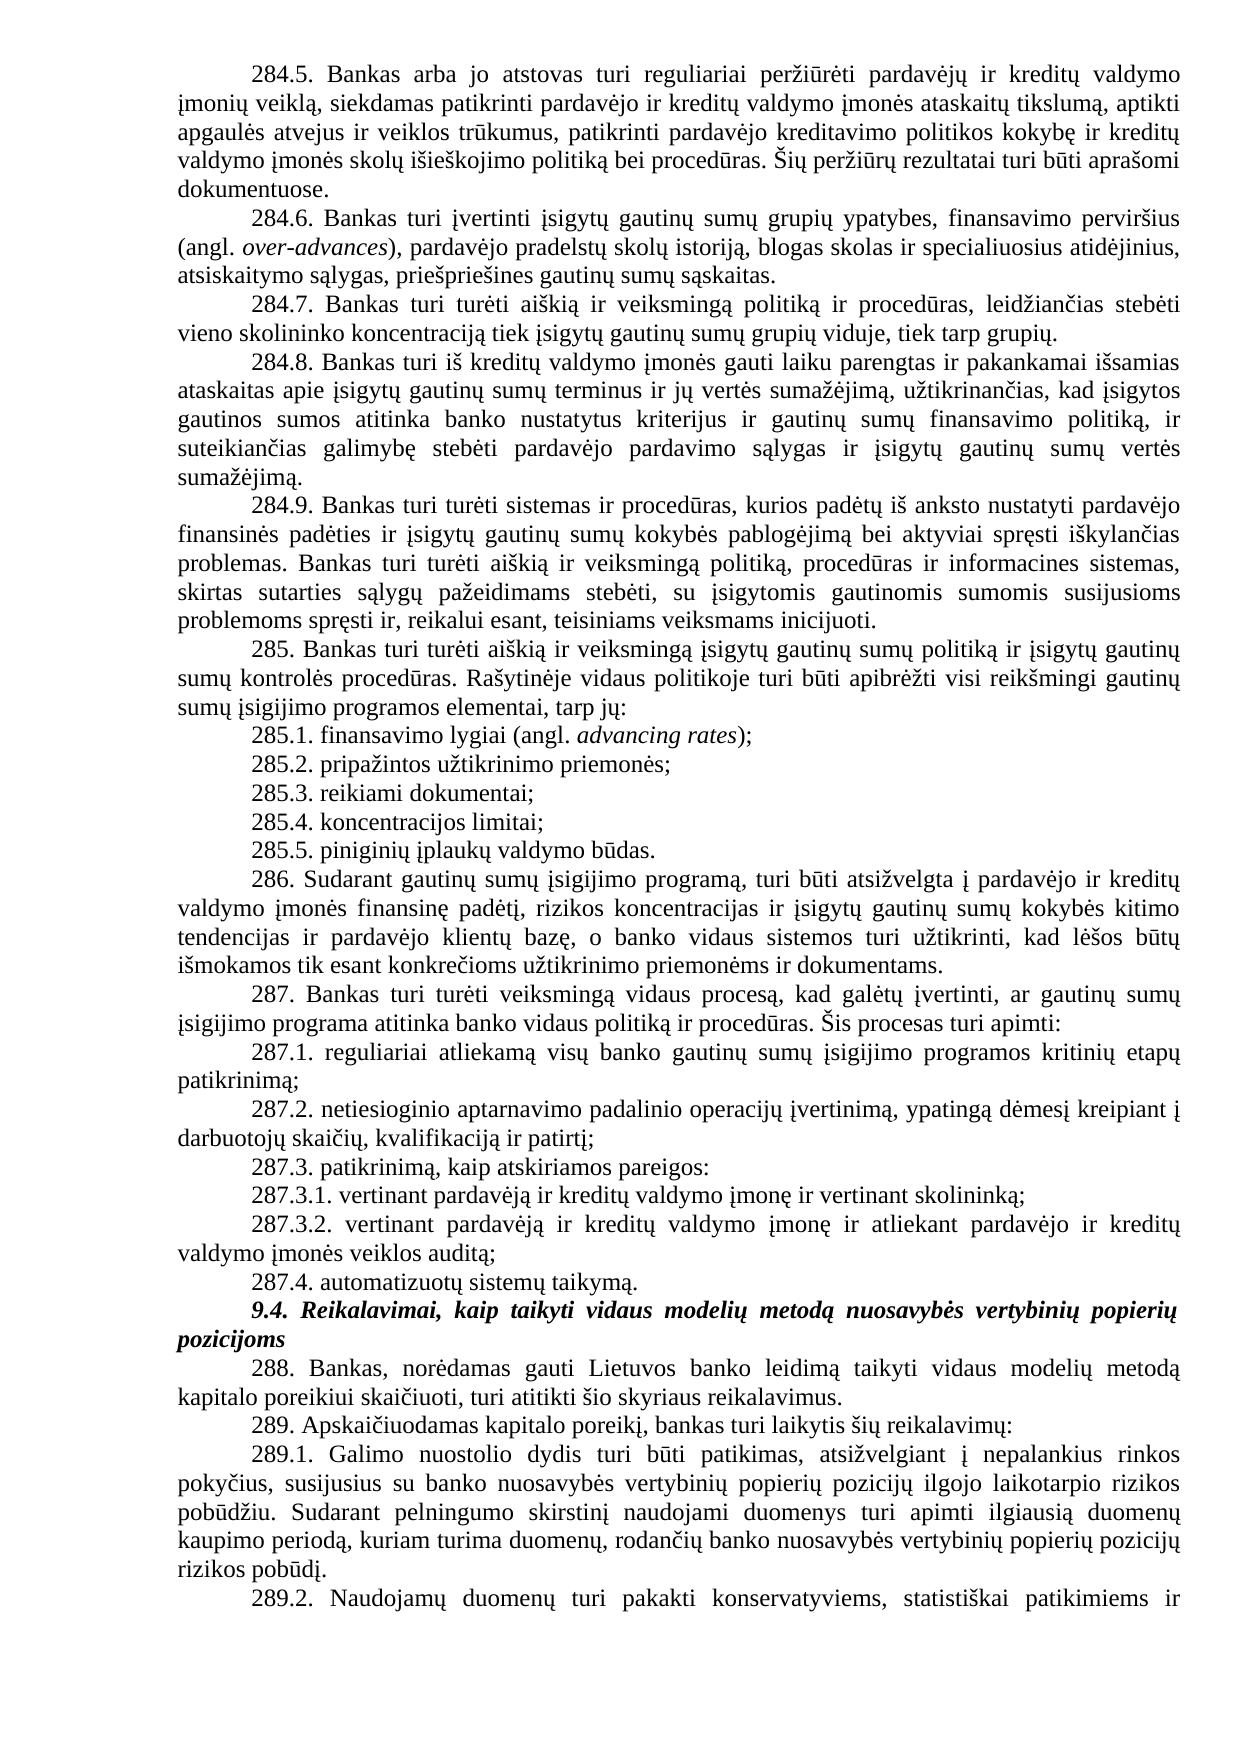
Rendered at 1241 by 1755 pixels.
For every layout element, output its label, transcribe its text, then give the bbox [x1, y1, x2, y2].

text 285.3. reikiami dokumentai; [177, 778, 1181, 807]
text 289.1. Galimo nuostolio dydis turi būti patikimas, atsižvelgiant į nepalankius rinkos pokyčius, susijusius su banko nuosavybės vertybinių popierių pozicijų ilgojo laikotarpio rizikos pobūdžiu. Sudarant pelningumo skirstinį naudojami duomenys turi apimti ilgiausią duomenų kaupimo periodą, kuriam turima duomenų, rodančių banko nuosavybės vertybinių popierių pozicijų rizikos pobūdį. [177, 1439, 1181, 1583]
text 287.3.2. vertinant pardavėją ir kreditų valdymo įmonę ir atliekant pardavėjo ir kreditų valdymo įmonės veiklos auditą; [177, 1209, 1181, 1267]
text 285.2. pripažintos užtikrinimo priemonės; [177, 749, 1181, 778]
text 284.6. Bankas turi įvertinti įsigytų gautinų sumų grupių ypatybes, finansavimo perviršius (angl. over-advances), pardavėjo pradelstų skolų istoriją, blogas skolas ir specialiuosius atidėjinius, atsiskaitymo sąlygas, priešpriešines gautinų sumų sąskaitas. [177, 203, 1181, 289]
text 284.7. Bankas turi turėti aiškią ir veiksmingą politiką ir procedūras, leidžiančias stebėti vieno skolininko koncentraciją tiek įsigytų gautinų sumų grupių viduje, tiek tarp grupių. [177, 289, 1181, 347]
text 285.1. finansavimo lygiai (angl. advancing rates); [177, 720, 1181, 749]
text 287.3. patikrinimą, kaip atskiriamos pareigos: [177, 1152, 1181, 1180]
text 288. Bankas, norėdamas gauti Lietuvos banko leidimą taikyti vidaus modelių metodą kapitalo poreikiui skaičiuoti, turi atitikti šio skyriaus reikalavimus. [177, 1353, 1181, 1410]
text 286. Sudarant gautinų sumų įsigijimo programą, turi būti atsižvelgta į pardavėjo ir kreditų valdymo įmonės finansinę padėtį, rizikos koncentracijas ir įsigytų gautinų sumų kokybės kitimo tendencijas ir pardavėjo klientų bazę, o banko vidaus sistemos turi užtikrinti, kad lėšos būtų išmokamos tik esant konkrečioms užtikrinimo priemonėms ir dokumentams. [177, 864, 1181, 979]
text 287. Bankas turi turėti veiksmingą vidaus procesą, kad galėtų įvertinti, ar gautinų sumų įsigijimo programa atitinka banko vidaus politiką ir procedūras. Šis procesas turi apimti: [177, 979, 1181, 1037]
text 285. Bankas turi turėti aiškią ir veiksmingą įsigytų gautinų sumų politiką ir įsigytų gautinų sumų kontrolės procedūras. Rašytinėje vidaus politikoje turi būti apibrėžti visi reikšmingi gautinų sumų įsigijimo programos elementai, tarp jų: [177, 634, 1181, 720]
text 289. Apskaičiuodamas kapitalo poreikį, bankas turi laikytis šių reikalavimų: [177, 1410, 1181, 1439]
text 9.4. Reikalavimai, kaip taikyti vidaus modelių metodą nuosavybės vertybinių popierių pozicijoms [177, 1295, 1181, 1353]
text 284.9. Bankas turi turėti sistemas ir procedūras, kurios padėtų iš anksto nustatyti pardavėjo finansinės padėties ir įsigytų gautinų sumų kokybės pablogėjimą bei aktyviai spręsti iškylančias problemas. Bankas turi turėti aiškią ir veiksmingą politiką, procedūras ir informacines sistemas, skirtas sutarties sąlygų pažeidimams stebėti, su įsigytomis gautinomis sumomis susijusioms problemoms spręsti ir, reikalui esant, teisiniams veiksmams inicijuoti. [177, 490, 1181, 634]
text 287.4. automatizuotų sistemų taikymą. [177, 1267, 1181, 1295]
text 285.4. koncentracijos limitai; [177, 807, 1181, 835]
text 287.1. reguliariai atliekamą visų banko gautinų sumų įsigijimo programos kritinių etapų patikrinimą; [177, 1037, 1181, 1094]
text 287.2. netiesioginio aptarnavimo padalinio operacijų įvertinimą, ypatingą dėmesį kreipiant į darbuotojų skaičių, kvalifikaciją ir patirtį; [177, 1094, 1181, 1152]
text 284.5. Bankas arba jo atstovas turi reguliariai peržiūrėti pardavėjų ir kreditų valdymo įmonių veiklą, siekdamas patikrinti pardavėjo ir kreditų valdymo įmonės ataskaitų tikslumą, aptikti apgaulės atvejus ir veiklos trūkumus, patikrinti pardavėjo kreditavimo politikos kokybę ir kreditų valdymo įmonės skolų išieškojimo politiką bei procedūras. Šių peržiūrų rezultatai turi būti aprašomi dokumentuose. [177, 59, 1181, 203]
text 289.2. Naudojamų duomenų turi pakakti konservatyviems, statistiškai patikimiems ir [177, 1583, 1181, 1612]
text 285.5. piniginių įplaukų valdymo būdas. [177, 835, 1181, 864]
text 284.8. Bankas turi iš kreditų valdymo įmonės gauti laiku parengtas ir pakankamai išsamias ataskaitas apie įsigytų gautinų sumų terminus ir jų vertės sumažėjimą, užtikrinančias, kad įsigytos gautinos sumos atitinka banko nustatytus kriterijus ir gautinų sumų finansavimo politiką, ir suteikiančias galimybę stebėti pardavėjo pardavimo sąlygas ir įsigytų gautinų sumų vertės sumažėjimą. [177, 347, 1181, 490]
text 287.3.1. vertinant pardavėją ir kreditų valdymo įmonę ir vertinant skolininką; [177, 1180, 1181, 1209]
